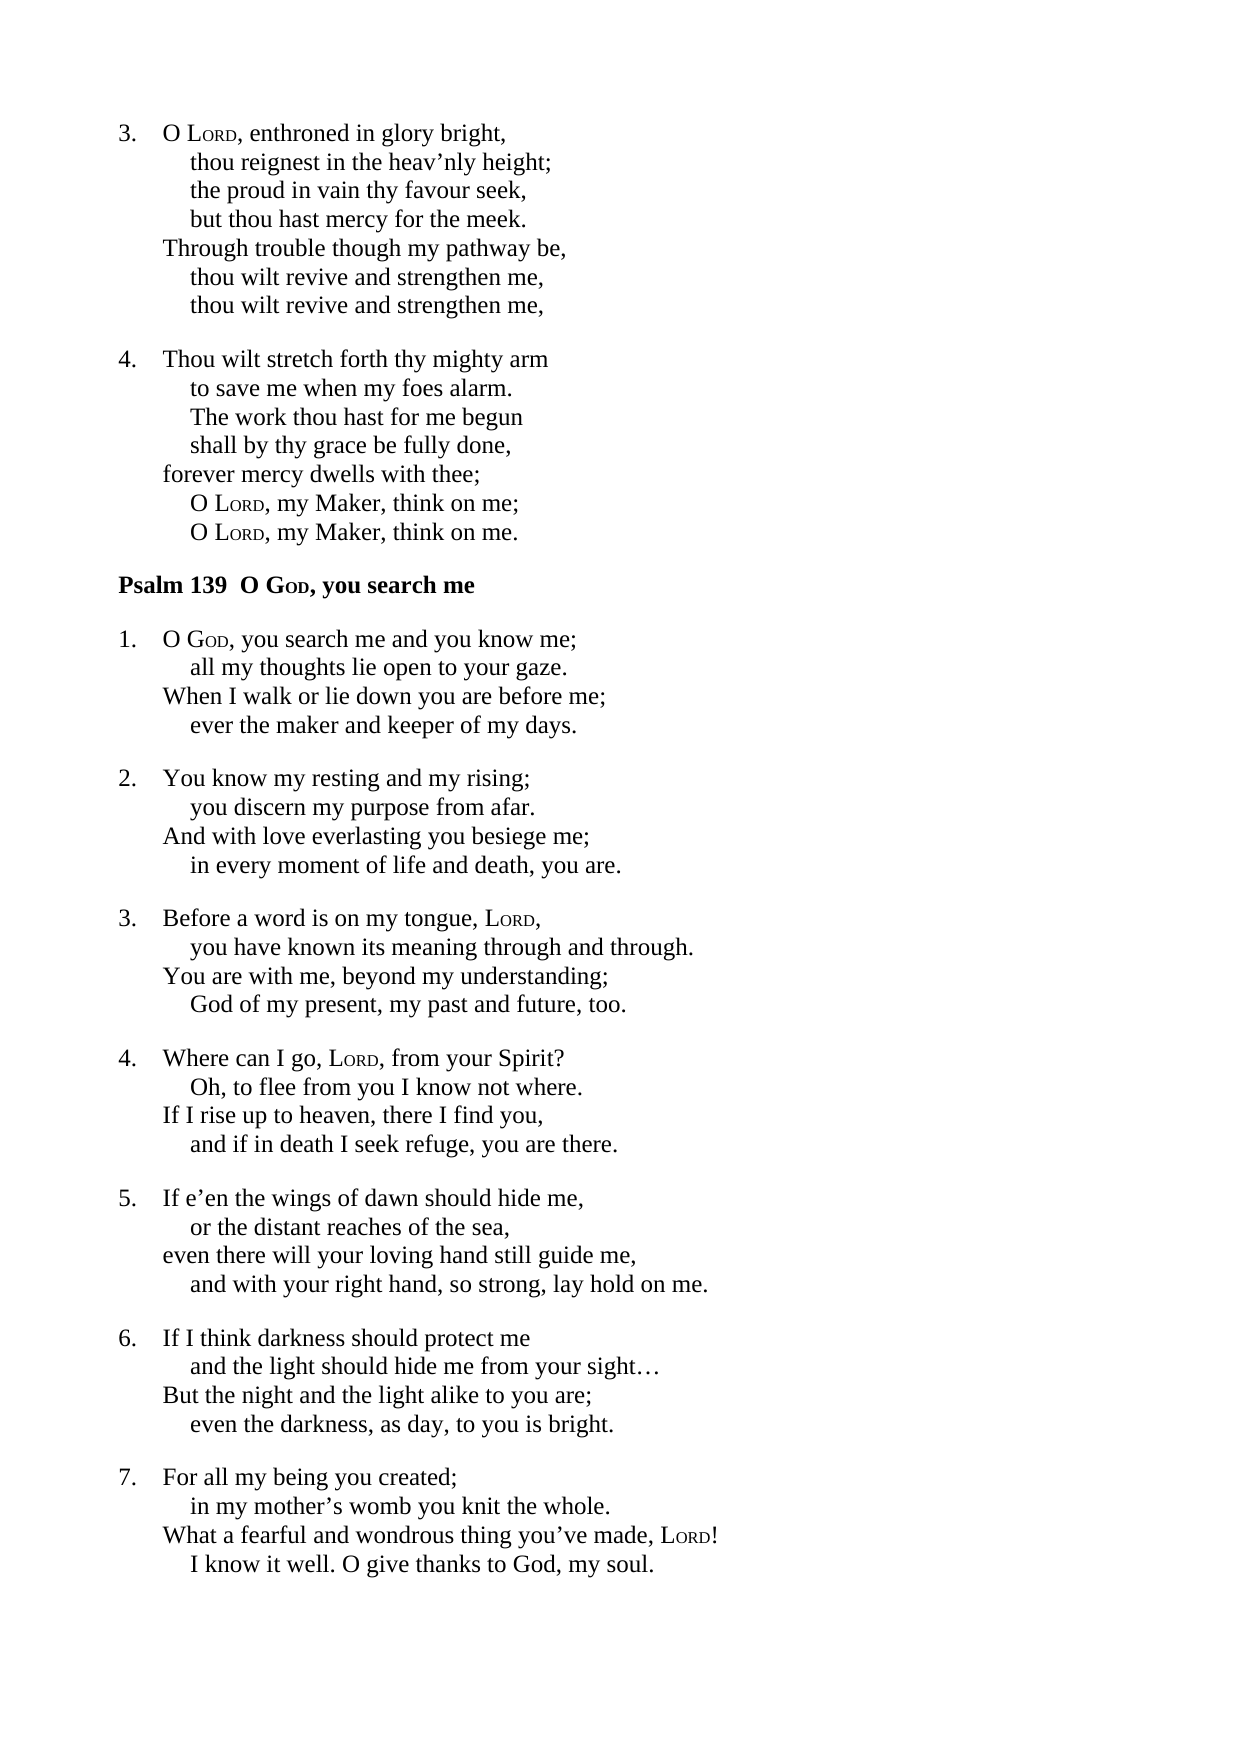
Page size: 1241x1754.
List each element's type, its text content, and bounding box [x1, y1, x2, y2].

text And with love everlasting you besiege me; [162, 821, 1122, 850]
text shall by thy grace be fully done, [171, 430, 1122, 459]
text even the darkness, as day, to you is bright. [171, 1409, 1122, 1438]
text forever mercy dwells with thee; [162, 459, 1122, 488]
text the proud in vain thy favour seek, [171, 176, 1122, 204]
text thou wilt revive and strengthen me, [171, 262, 1122, 291]
text 3. O Lord, enthroned in glory bright, [118, 118, 1122, 147]
text and with your right hand, so strong, lay hold on me. [171, 1269, 1122, 1298]
text O Lord, my Maker, think on me; [171, 488, 1122, 517]
text You are with me, beyond my understanding; [162, 961, 1122, 989]
text 5. If e’en the wings of dawn should hide me, [118, 1183, 1122, 1212]
text I know it well. O give thanks to God, my soul. [171, 1549, 1122, 1577]
text If I rise up to heaven, there I find you, [162, 1101, 1122, 1129]
text 3. Before a word is on my tongue, Lord, [118, 903, 1122, 932]
subtitle Psalm 139 O God, you search me [118, 570, 1122, 599]
text 7. For all my being you created; [118, 1462, 1122, 1491]
text Through trouble though my pathway be, [162, 233, 1122, 262]
text ever the maker and keeper of my days. [171, 710, 1122, 739]
text you have known its meaning through and through. [171, 932, 1122, 961]
text in my mother’s womb you knit the whole. [171, 1491, 1122, 1520]
text Oh, to flee from you I know not where. [171, 1072, 1122, 1101]
text What a fearful and wondrous thing you’ve made, Lord! [162, 1520, 1122, 1549]
text even there will your loving hand still guide me, [162, 1240, 1122, 1269]
text thou reignest in the heav’nly height; [171, 147, 1122, 176]
text 4. Thou wilt stretch forth thy mighty arm [118, 344, 1122, 373]
text or the distant reaches of the sea, [171, 1212, 1122, 1240]
text But the night and the light alike to you are; [162, 1380, 1122, 1409]
text in every moment of life and death, you are. [171, 850, 1122, 878]
text and the light should hide me from your sight… [171, 1351, 1122, 1380]
text The work thou hast for me begun [171, 402, 1122, 430]
text and if in death I seek refuge, you are there. [171, 1129, 1122, 1158]
text 4. Where can I go, Lord, from your Spirit? [118, 1043, 1122, 1072]
text God of my present, my past and future, too. [171, 989, 1122, 1018]
text O Lord, my Maker, think on me. [171, 517, 1122, 545]
text 2. You know my resting and my rising; [118, 763, 1122, 792]
text but thou hast mercy for the meek. [171, 204, 1122, 233]
text 6. If I think darkness should protect me [118, 1323, 1122, 1351]
text When I walk or lie down you are before me; [162, 681, 1122, 710]
text you discern my purpose from afar. [171, 792, 1122, 821]
text 1. O God, you search me and you know me; [118, 624, 1122, 652]
text thou wilt revive and strengthen me, [171, 291, 1122, 319]
text all my thoughts lie open to your gaze. [171, 652, 1122, 681]
text to save me when my foes alarm. [171, 373, 1122, 402]
